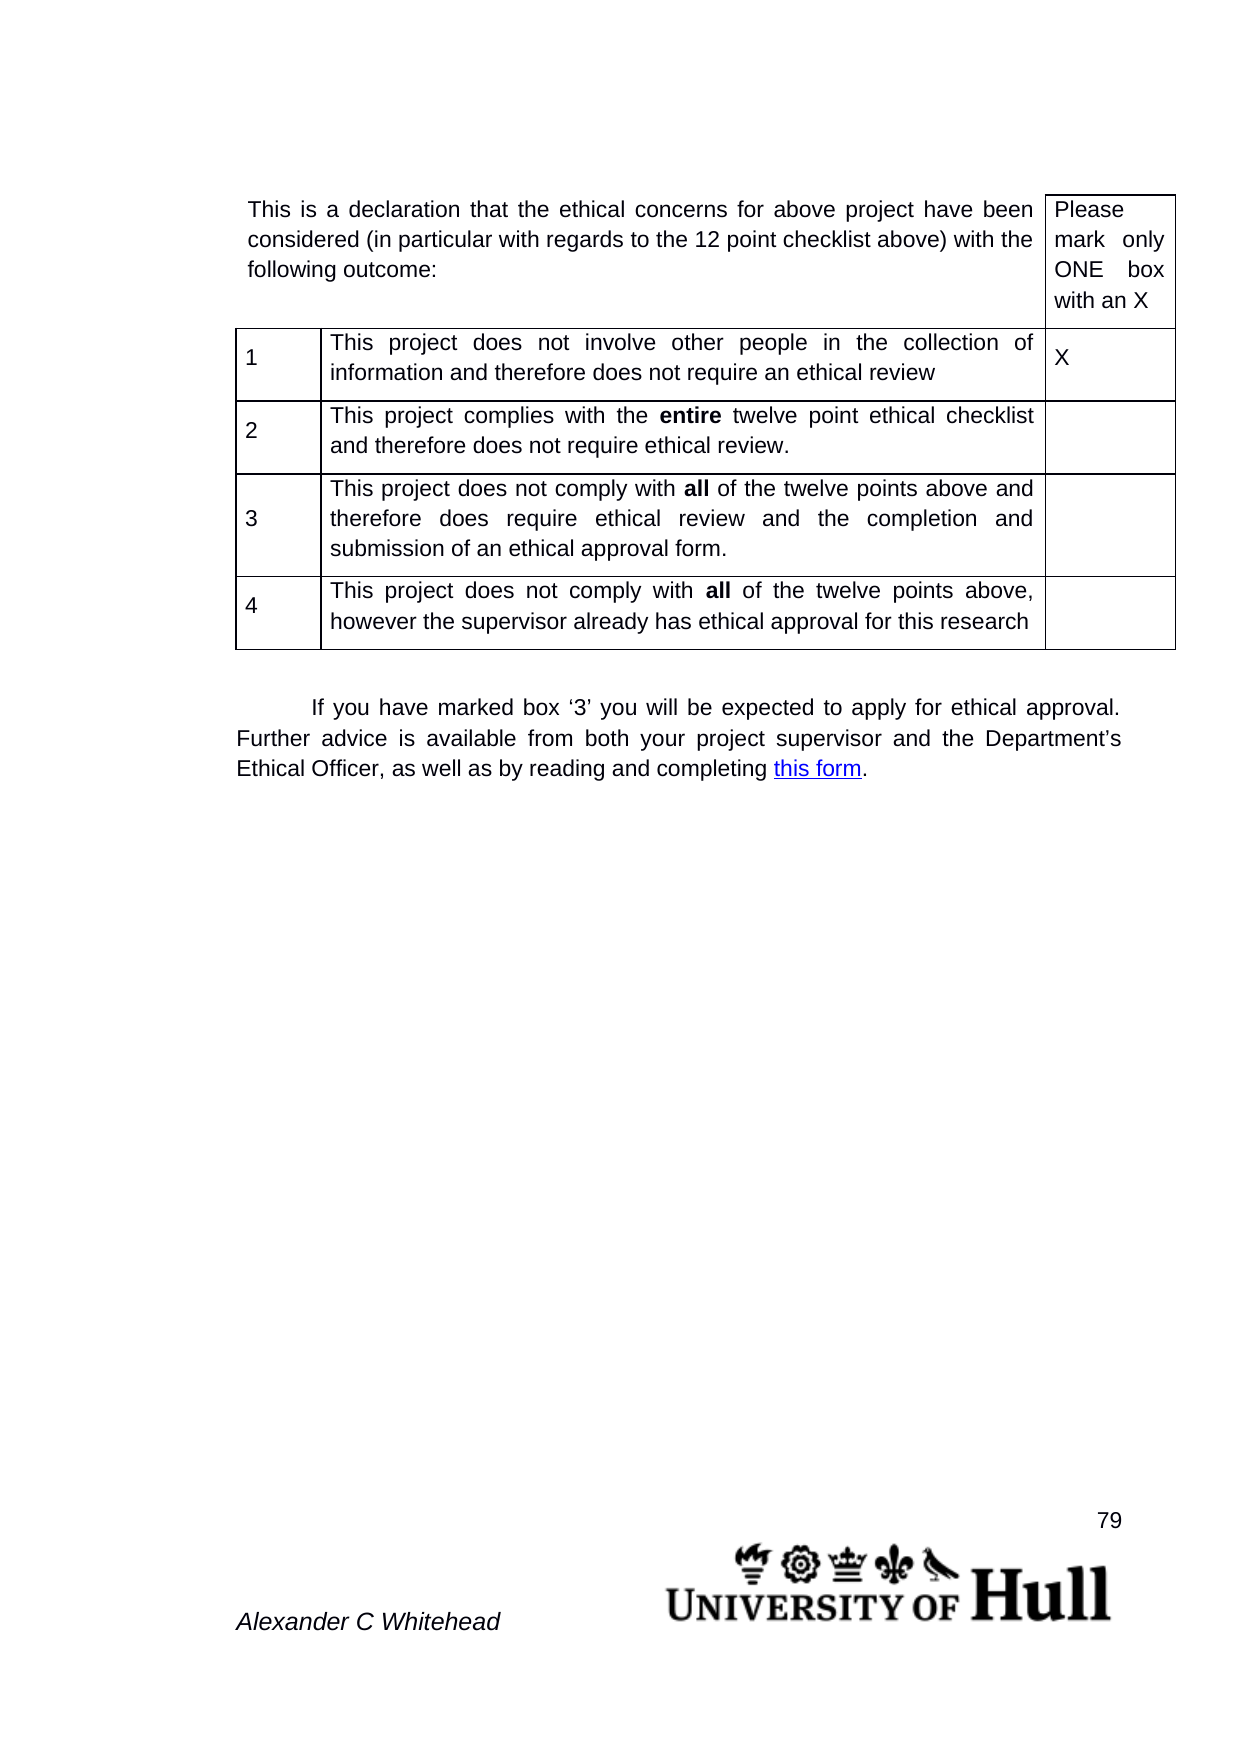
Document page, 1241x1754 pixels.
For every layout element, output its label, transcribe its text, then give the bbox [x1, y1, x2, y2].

table_cell [1046, 402, 1175, 473]
picture [659, 1533, 1119, 1631]
table_header This is a declaration that the ethical concerns for above project have been considered (in particular with regards to the 12 point checklist above) with the following outcome: [236, 194, 1045, 327]
table_cell This project does not involve other people in the collection of information and therefore does not require an ethical review [322, 329, 1045, 400]
table_cell [1046, 577, 1175, 648]
table_cell X [1046, 329, 1175, 400]
text If you have marked box ‘3’ you will be expected to apply for ethical approval. Further advice is available from both your project supervisor and the Department’s Ethical Officer, as well as by reading and completing this form. [236, 694, 1122, 781]
table_cell This project does not comply with all of the twelve points above, however the supervisor already has ethical approval for this research [322, 577, 1045, 648]
table_cell This project complies with the entire twelve point ethical checklist and therefore does not require ethical review. [322, 402, 1045, 473]
table_cell 3 [237, 475, 320, 576]
table_header Please mark only ONE box with an X [1046, 196, 1175, 327]
table_cell [1046, 475, 1175, 576]
table_cell 2 [237, 402, 320, 473]
table_cell 4 [237, 577, 320, 648]
table_cell 1 [237, 329, 320, 400]
table_cell This project does not comply with all of the twelve points above and therefore does require ethical review and the completion and submission of an ethical approval form. [322, 475, 1045, 576]
